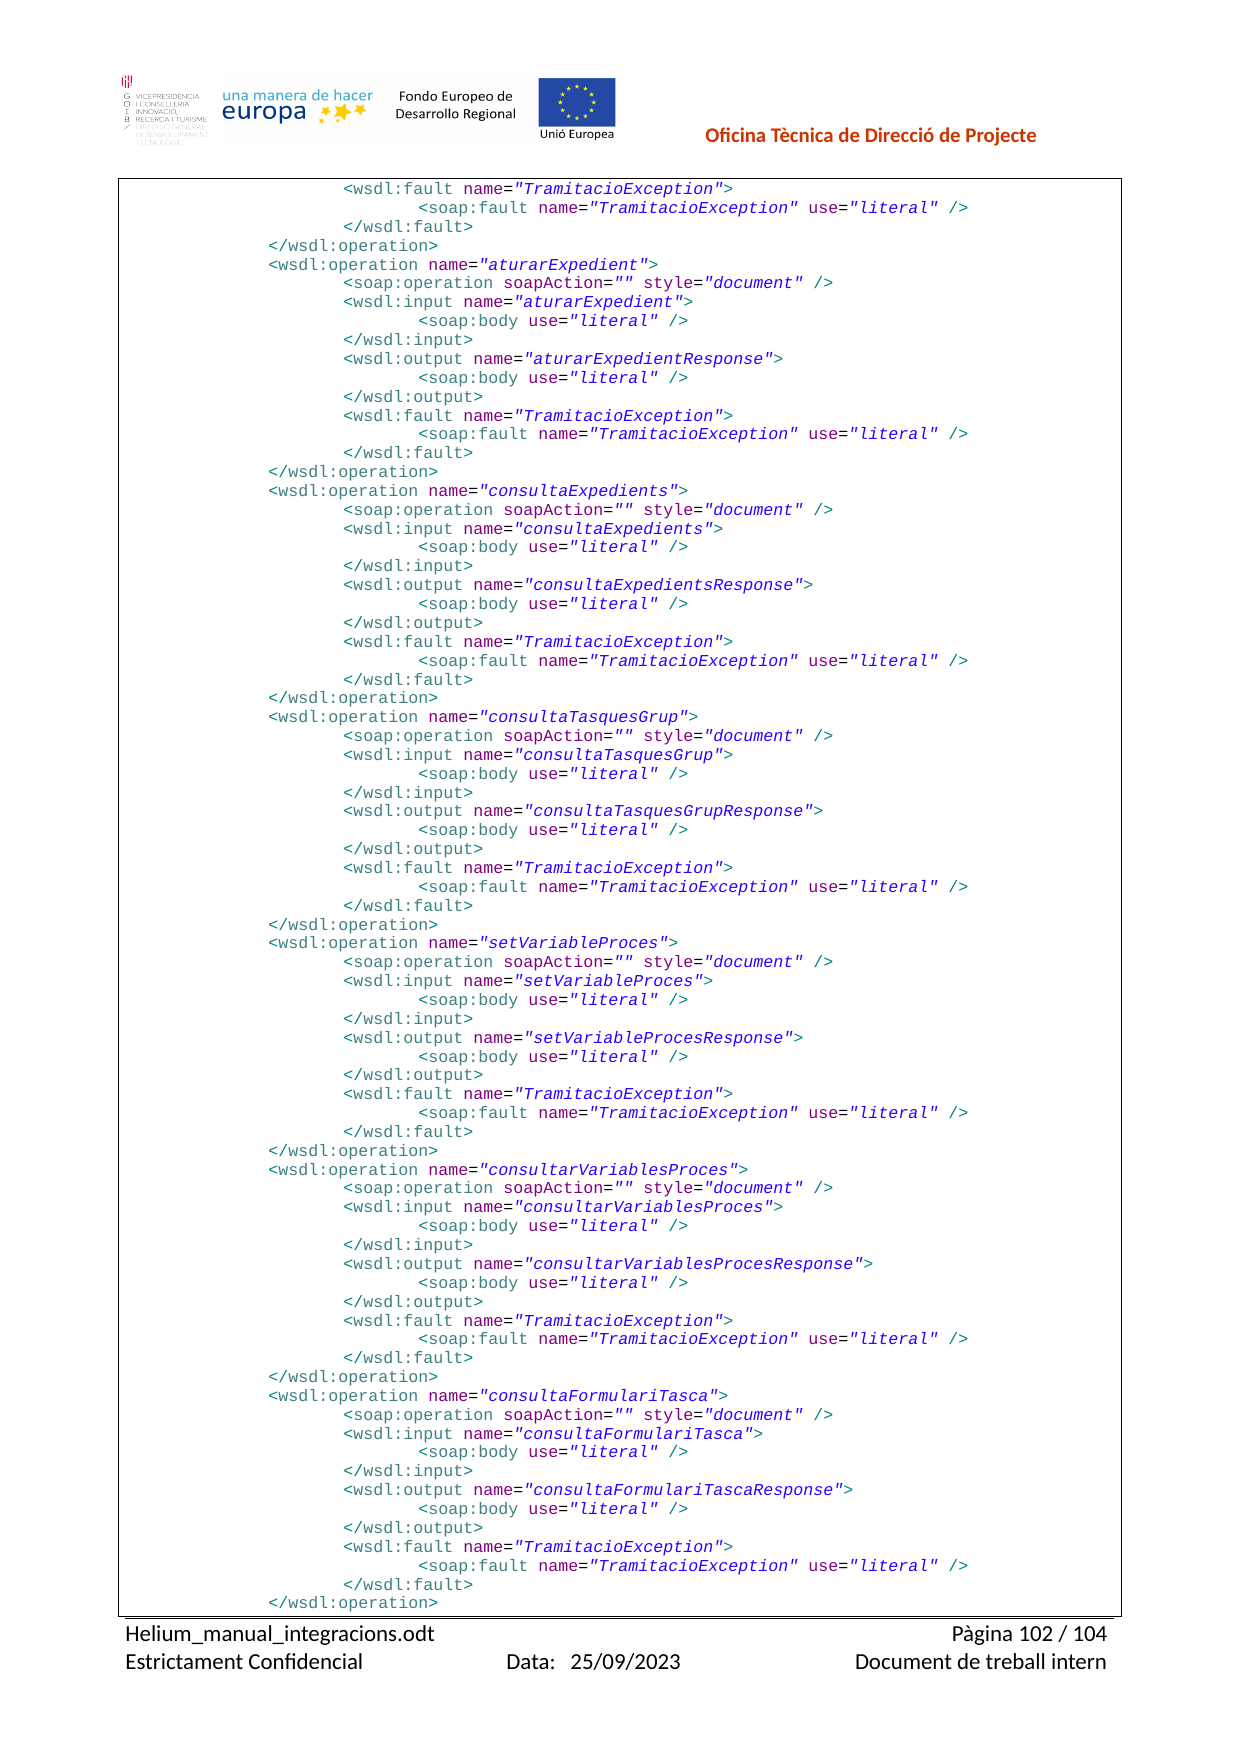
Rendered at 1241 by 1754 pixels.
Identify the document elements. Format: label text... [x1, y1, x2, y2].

text <wsdl:output name="setVariableProcesResponse"> [119, 1026, 1121, 1045]
text </wsdl:operation> [119, 687, 1121, 706]
text </wsdl:operation> [119, 913, 1121, 932]
text <wsdl:fault name="TramitacioException"> [119, 1083, 1121, 1102]
text </wsdl:output> [119, 611, 1121, 630]
text <soap:body use="literal" /> [119, 1441, 1121, 1460]
text <soap:operation soapAction="" style="document" /> [119, 1177, 1121, 1196]
text <wsdl:output name="consultaFormulariTascaResponse"> [119, 1479, 1121, 1497]
text </wsdl:input> [119, 781, 1121, 800]
text <soap:fault name="TramitacioException" use="literal" /> [119, 1102, 1121, 1120]
text <wsdl:operation name="consultaExpedients"> [119, 479, 1121, 498]
text </wsdl:output> [119, 1516, 1121, 1535]
text <soap:body use="literal" /> [119, 819, 1121, 838]
text <wsdl:input name="consultaFormulariTasca"> [119, 1422, 1121, 1441]
text <wsdl:fault name="TramitacioException"> [119, 1535, 1121, 1554]
text <soap:body use="literal" /> [119, 1215, 1121, 1233]
text </wsdl:fault> [119, 1573, 1121, 1592]
text <wsdl:input name="aturarExpedient"> [119, 291, 1121, 310]
picture [219, 73, 621, 147]
text <soap:fault name="TramitacioException" use="literal" /> [119, 1328, 1121, 1347]
picture [118, 73, 213, 147]
text </wsdl:operation> [119, 1592, 1121, 1616]
text <wsdl:operation name="consultaFormulariTasca"> [119, 1384, 1121, 1403]
text </wsdl:input> [119, 1007, 1121, 1026]
text </wsdl:input> [119, 555, 1121, 574]
text </wsdl:output> [119, 1290, 1121, 1309]
text </wsdl:fault> [119, 894, 1121, 913]
text <soap:body use="literal" /> [119, 366, 1121, 385]
text </wsdl:output> [119, 838, 1121, 856]
text <soap:fault name="TramitacioException" use="literal" /> [119, 197, 1121, 215]
text </wsdl:fault> [119, 668, 1121, 687]
text <wsdl:operation name="consultaTasquesGrup"> [119, 706, 1121, 724]
text </wsdl:output> [119, 1064, 1121, 1083]
text <soap:body use="literal" /> [119, 762, 1121, 781]
text <wsdl:operation name="aturarExpedient"> [119, 253, 1121, 272]
text <soap:fault name="TramitacioException" use="literal" /> [119, 875, 1121, 894]
text <wsdl:fault name="TramitacioException"> [119, 630, 1121, 649]
text </wsdl:operation> [119, 1139, 1121, 1158]
text <soap:body use="literal" /> [119, 1271, 1121, 1290]
text </wsdl:fault> [119, 1347, 1121, 1366]
text <wsdl:operation name="setVariableProces"> [119, 932, 1121, 951]
text <wsdl:output name="consultaTasquesGrupResponse"> [119, 800, 1121, 819]
text <wsdl:input name="consultaExpedients"> [119, 517, 1121, 536]
text <soap:operation soapAction="" style="document" /> [119, 951, 1121, 969]
text </wsdl:operation> [119, 1366, 1121, 1384]
text <soap:body use="literal" /> [119, 1497, 1121, 1516]
text <wsdl:output name="aturarExpedientResponse"> [119, 347, 1121, 366]
text <wsdl:input name="consultarVariablesProces"> [119, 1196, 1121, 1215]
text </wsdl:input> [119, 1233, 1121, 1252]
text </wsdl:operation> [119, 234, 1121, 253]
text <soap:operation soapAction="" style="document" /> [119, 724, 1121, 743]
text <soap:body use="literal" /> [119, 988, 1121, 1007]
text </wsdl:fault> [119, 1120, 1121, 1139]
text </wsdl:operation> [119, 461, 1121, 479]
text </wsdl:fault> [119, 442, 1121, 461]
text <wsdl:fault name="TramitacioException"> [119, 179, 1121, 197]
text <soap:body use="literal" /> [119, 310, 1121, 328]
text <soap:operation soapAction="" style="document" /> [119, 1403, 1121, 1422]
text <soap:body use="literal" /> [119, 1045, 1121, 1064]
text <wsdl:output name="consultaExpedientsResponse"> [119, 574, 1121, 592]
text </wsdl:input> [119, 328, 1121, 347]
text </wsdl:fault> [119, 215, 1121, 234]
text <wsdl:fault name="TramitacioException"> [119, 856, 1121, 875]
text <soap:fault name="TramitacioException" use="literal" /> [119, 423, 1121, 442]
text <wsdl:operation name="consultarVariablesProces"> [119, 1158, 1121, 1177]
text <wsdl:output name="consultarVariablesProcesResponse"> [119, 1252, 1121, 1271]
text <wsdl:input name="consultaTasquesGrup"> [119, 743, 1121, 762]
text <wsdl:fault name="TramitacioException"> [119, 404, 1121, 423]
text <soap:fault name="TramitacioException" use="literal" /> [119, 649, 1121, 668]
text <soap:fault name="TramitacioException" use="literal" /> [119, 1554, 1121, 1573]
text <soap:operation soapAction="" style="document" /> [119, 272, 1121, 291]
text <soap:body use="literal" /> [119, 592, 1121, 611]
text </wsdl:output> [119, 385, 1121, 404]
text <wsdl:input name="setVariableProces"> [119, 969, 1121, 988]
text <soap:body use="literal" /> [119, 536, 1121, 555]
text </wsdl:input> [119, 1460, 1121, 1479]
text <wsdl:fault name="TramitacioException"> [119, 1309, 1121, 1328]
text <soap:operation soapAction="" style="document" /> [119, 498, 1121, 517]
